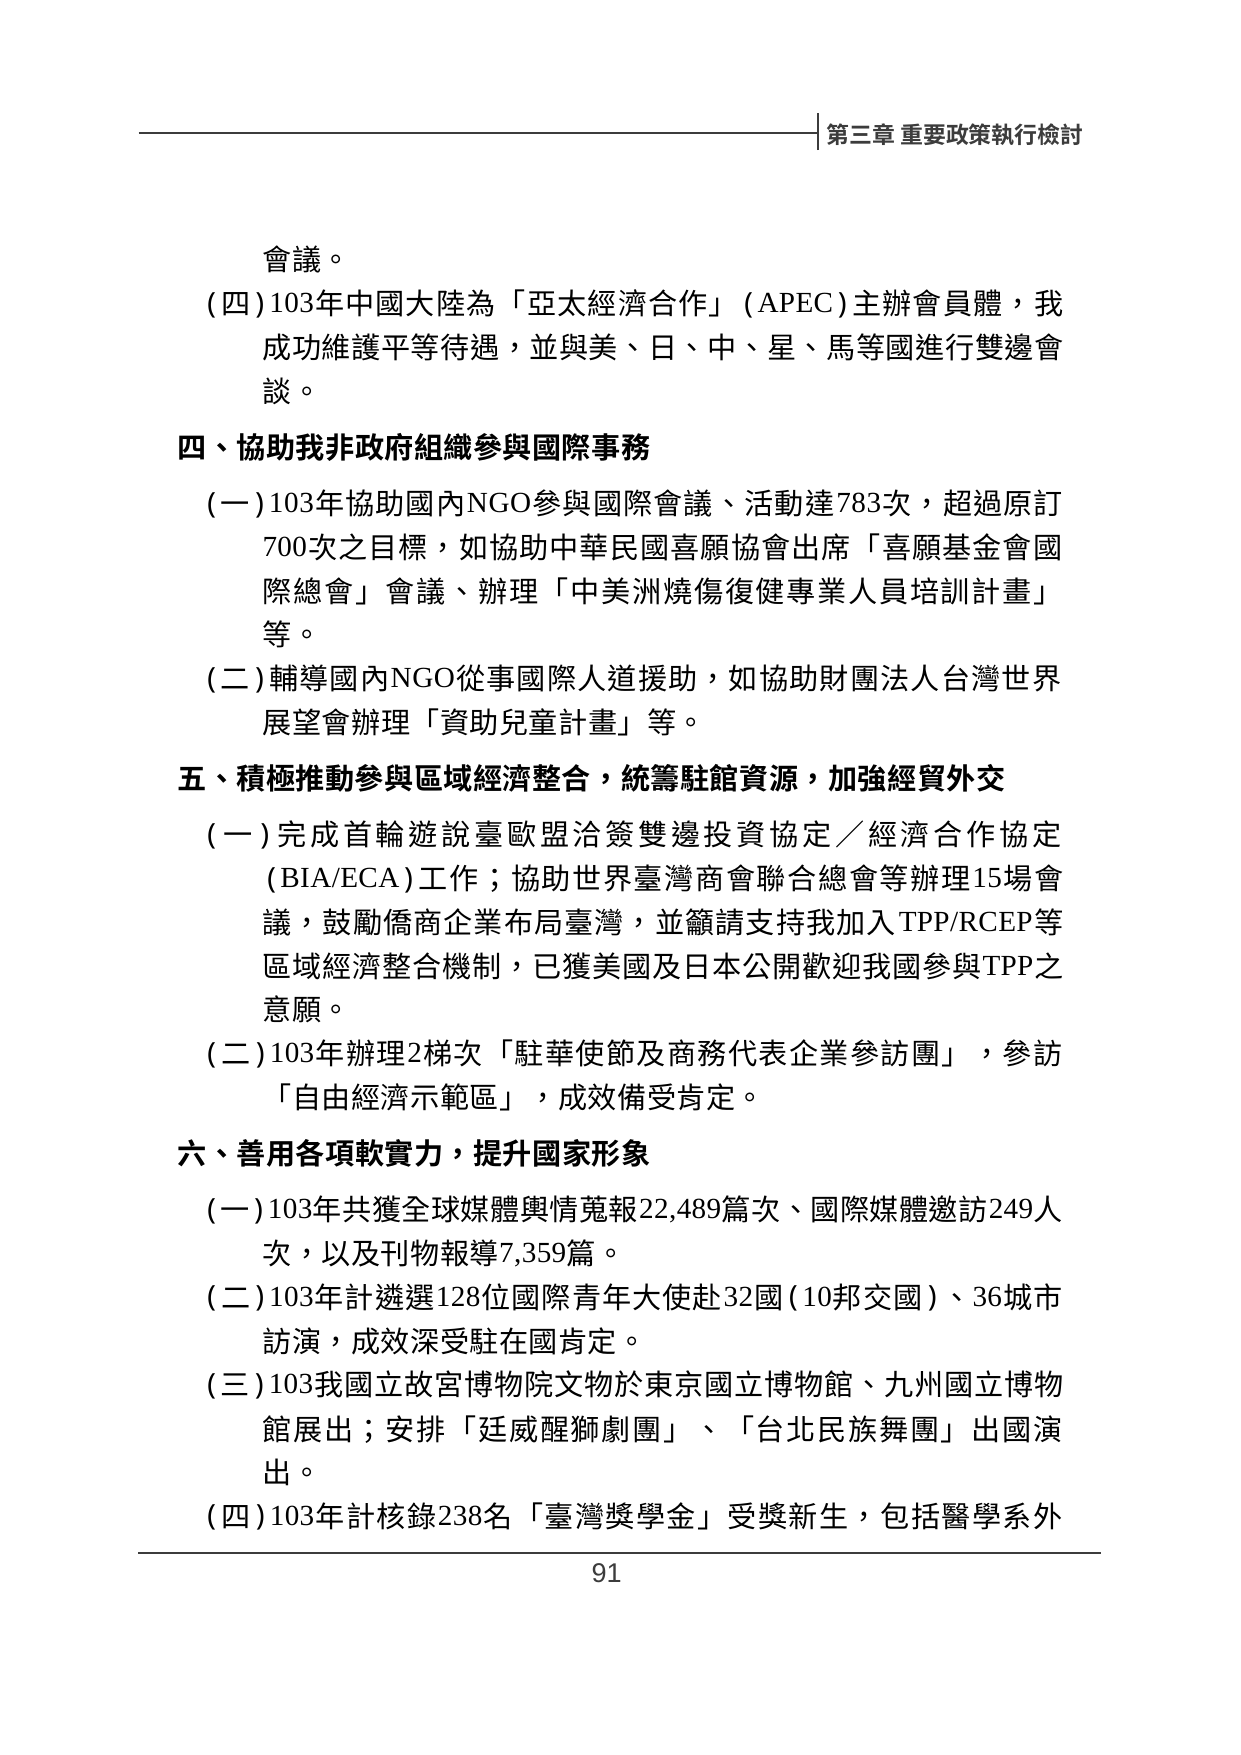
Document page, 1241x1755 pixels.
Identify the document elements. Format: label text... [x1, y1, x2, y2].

text (一)103年共獲全球媒體輿情蒐報22,489篇次、國際媒體邀訪249人次，以及刊物報導7,359篇。 [202, 1186, 1063, 1274]
text (四)103年中國大陸為「亞太經濟合作」(APEC)主辦會員體，我成功維護平等待遇，並與美、日、中、星、馬等國進行雙邊會談。 [202, 280, 1063, 411]
text (一)完成首輪遊說臺歐盟洽簽雙邊投資協定／經濟合作協定(BIA/ECA)工作；協助世界臺灣商會聯合總會等辦理15場會議，鼓勵僑商企業布局臺灣，並籲請支持我加入TPP/RCEP等區域經濟整合機制，已獲美國及日本公開歡迎我國參與TPP之意願。 [202, 811, 1063, 1030]
text (一)103年協助國內NGO參與國際會議、活動達783次，超過原訂700次之目標，如協助中華民國喜願協會出席「喜願基金會國際總會」會議、辦理「中美洲燒傷復健專業人員培訓計畫」等。 [202, 480, 1063, 655]
text 五、積極推動參與區域經濟整合，統籌駐館資源，加強經貿外交 [177, 755, 1063, 799]
text (二)103年辦理2梯次「駐華使節及商務代表企業參訪團」，參訪「自由經濟示範區」，成效備受肯定。 [202, 1030, 1063, 1117]
text (三)103我國立故宮博物院文物於東京國立博物館、九州國立博物館展出；安排「廷威醒獅劇團」、「台北民族舞團」出國演出。 [202, 1361, 1063, 1492]
text (二)輔導國內NGO從事國際人道援助，如協助財團法人台灣世界展望會辦理「資助兒童計畫」等。 [202, 655, 1063, 742]
text 會議。 [202, 236, 1063, 280]
text (四)103年計核錄238名「臺灣獎學金」受獎新生，包括醫學系外 [202, 1492, 1063, 1536]
text (二)103年計遴選128位國際青年大使赴32國(10邦交國)、36城市訪演，成效深受駐在國肯定。 [202, 1274, 1063, 1361]
text 六、善用各項軟實力，提升國家形象 [177, 1130, 1063, 1174]
text 四、協助我非政府組織參與國際事務 [177, 424, 1063, 467]
